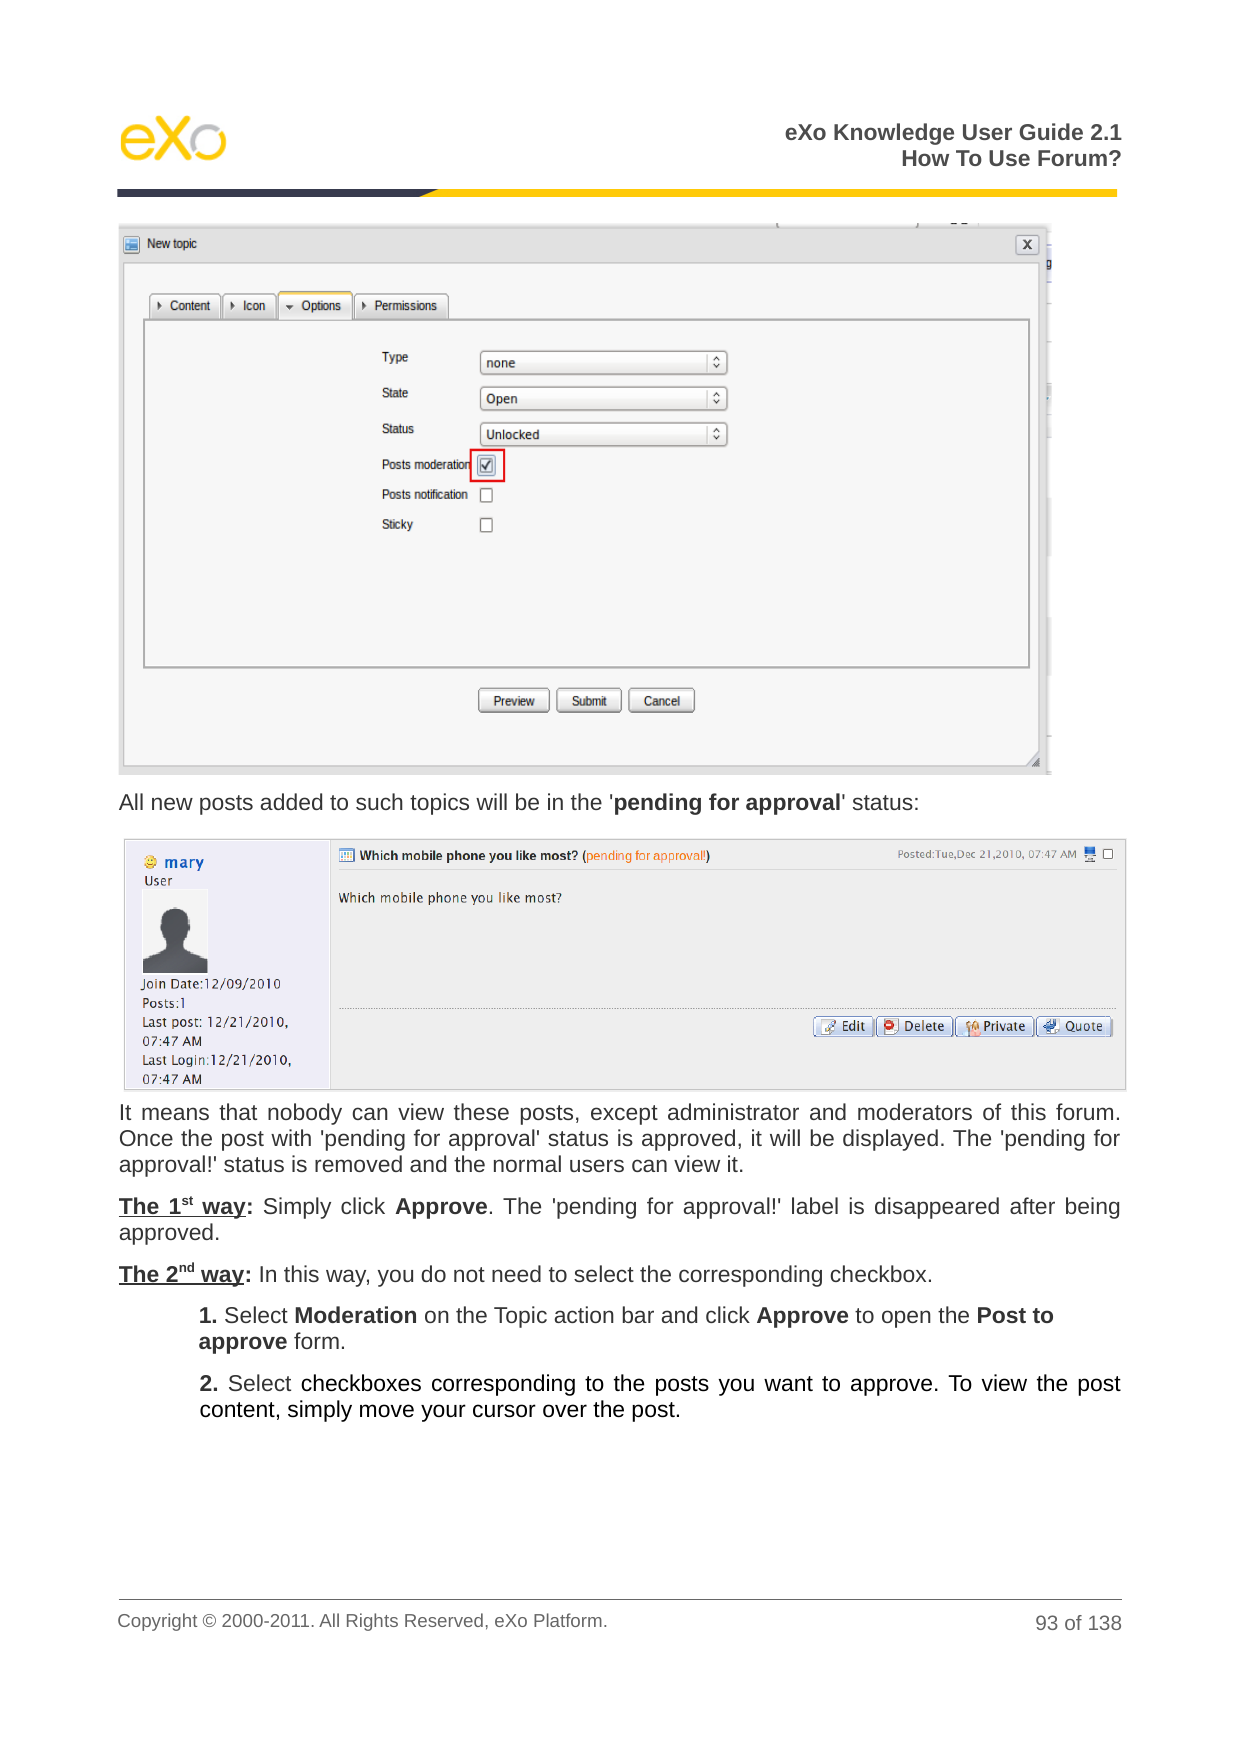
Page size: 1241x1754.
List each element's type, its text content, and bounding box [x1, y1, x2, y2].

text The 2nd way: In this way, you do not need to select the corresponding checkbox. [118, 1261, 1122, 1287]
text The 1st way: Simply click Approve. The 'pending for approval!' label is disappeared after being approved. [118, 1193, 1122, 1246]
picture [117, 189, 1118, 197]
picture [120, 115, 227, 161]
picture [118, 223, 1052, 775]
picture [123, 838, 1127, 1092]
text It means that nobody can view these posts, except administrator and moderators of this forum. Once the post with 'pending for approval' status is approved, it will be displayed. The 'pending for approval!' status is removed and the normal users can view it. [118, 1090, 1122, 1178]
list 2. Select checkboxes corresponding to the posts you want to approve. To view the post content, simply move your cursor over the post. [162, 1369, 1122, 1422]
text All new posts added to such topics will be in the 'pending for approval' status: [118, 789, 1122, 816]
text 1. Select Moderation on the Topic action bar and click Approve to open the Post to approve form. [118, 1302, 1122, 1354]
